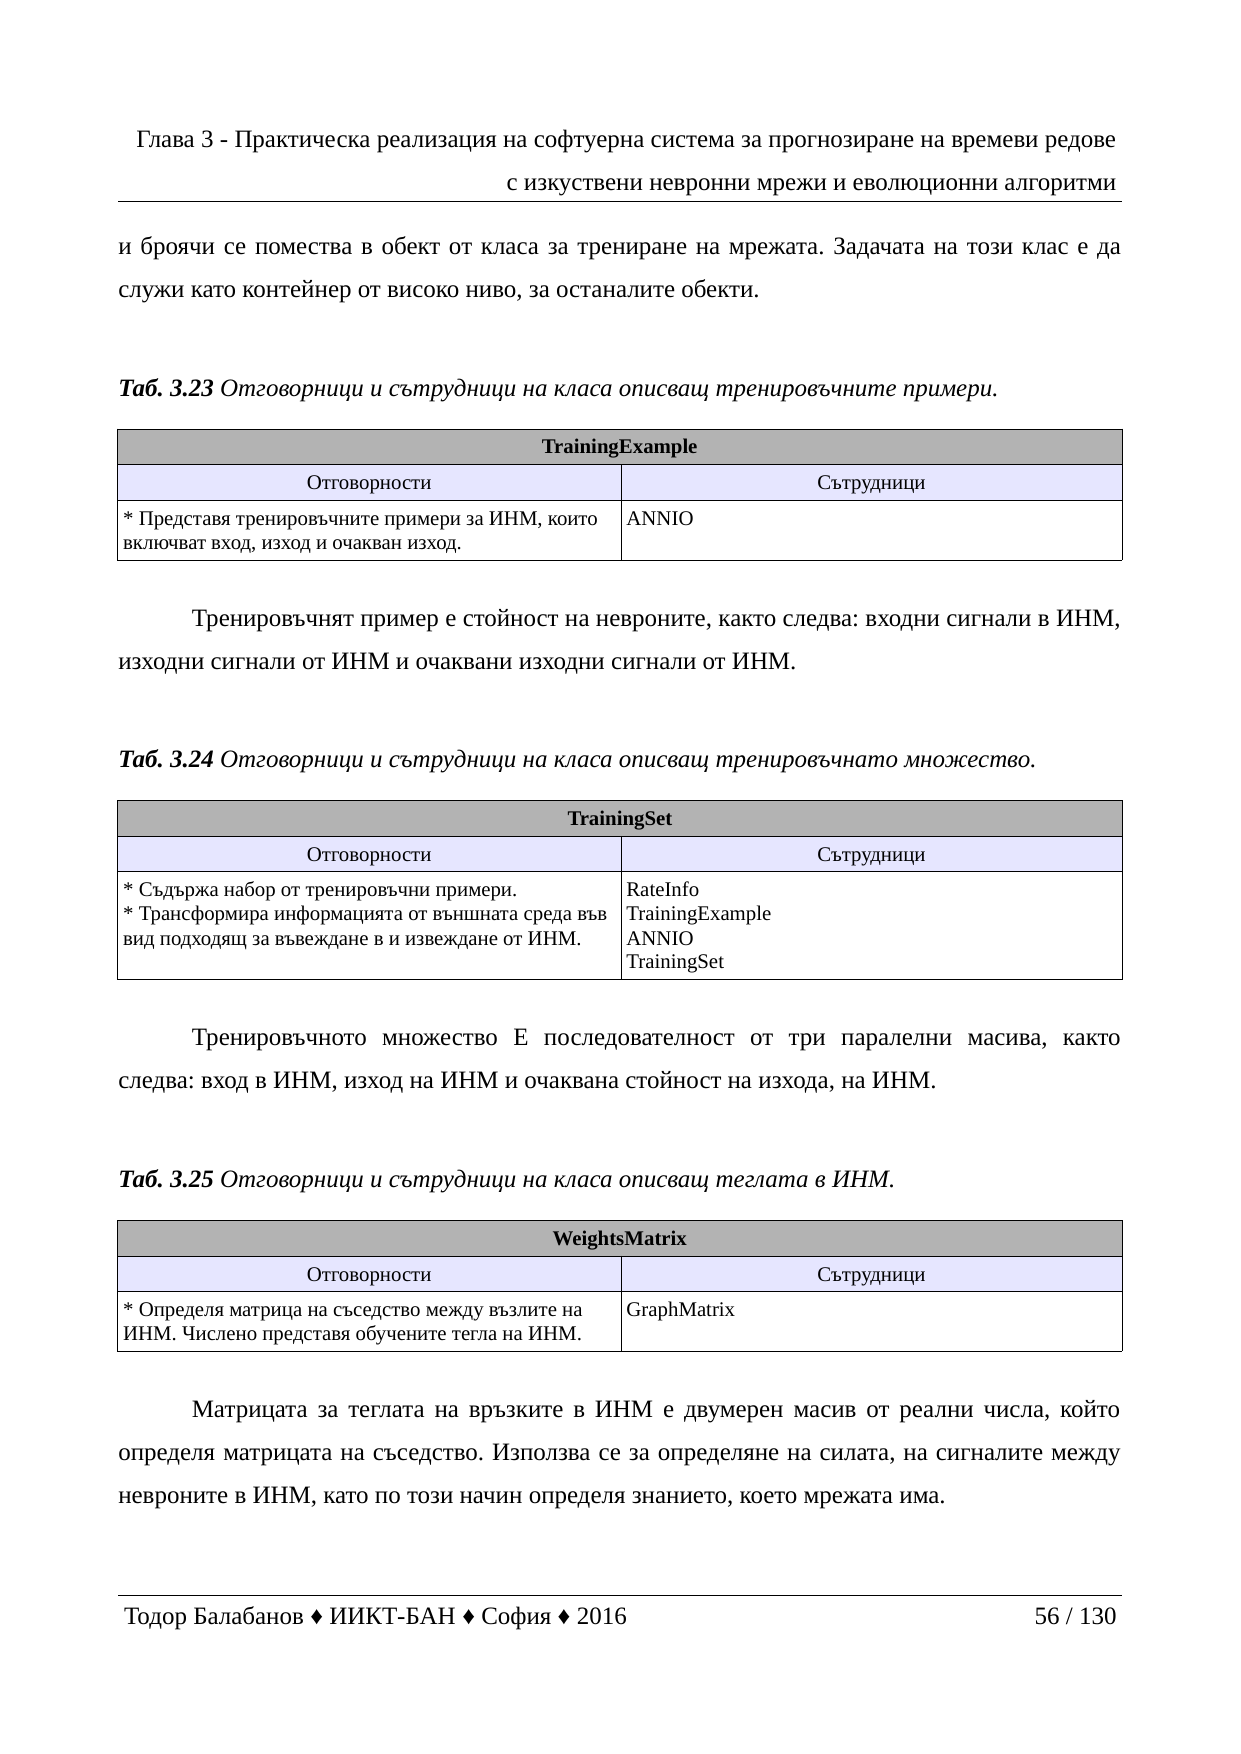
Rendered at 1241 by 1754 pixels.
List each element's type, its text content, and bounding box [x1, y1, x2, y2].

table_cell Сътрудници [622, 1257, 1122, 1291]
table_cell ANNIO [622, 501, 1122, 559]
table_cell * Съдържа набор от тренировъчни примери. * Трансформира информацията от външната среда във вид подходящ за въвеждане в и извеждане от ИНМ. [118, 872, 621, 979]
table_header TrainingSet [118, 801, 1122, 836]
table_cell Сътрудници [622, 465, 1122, 500]
text Тренировъчнят пример е стойност на невроните, както следва: входни сигнали в ИНМ, изходни сигнали от ИНМ и очаквани изходни сигнали от ИНМ. [118, 603, 1122, 674]
table_cell Отговорности [118, 465, 621, 500]
table_cell * Определя матрица на съседство между възлите на ИНМ. Числено представя обучените тегла на ИНМ. [118, 1292, 621, 1351]
table_header TrainingExample [118, 430, 1122, 464]
table_header WeightsMatrix [118, 1221, 1122, 1256]
table_cell GraphMatrix [622, 1292, 1122, 1351]
text и броячи се помества в обект от класа за трениране на мрежата. Задачата на този клас е да служи като контейнер от високо ниво, за останалите обекти. [118, 231, 1122, 303]
table_cell Отговорности [118, 1257, 621, 1291]
table_cell RateInfo TrainingExample ANNIO TrainingSet [622, 872, 1122, 979]
text Таб. 3.25 Отговорници и сътрудници на класа описващ теглата в ИНМ. [118, 1164, 1122, 1193]
text Таб. 3.23 Отговорници и сътрудници на класа описващ тренировъчните примери. [118, 373, 1122, 402]
text Матрицата за теглата на връзките в ИНМ е двумерен масив от реални числа, който определя матрицата на съседство. Използва се за определяне на силата, на сигналите между невроните в ИНМ, като по този начин определя знанието, което мрежата има. [118, 1394, 1122, 1509]
table_cell * Представя тренировъчните примери за ИНМ, които включват вход, изход и очакван изход. [118, 501, 621, 559]
text Тренировъчното множество Е последователност от три паралелни масива, както следва: вход в ИНМ, изход на ИНМ и очаквана стойност на изхода, на ИНМ. [118, 1022, 1122, 1094]
table_cell Сътрудници [622, 837, 1122, 871]
text Таб. 3.24 Отговорници и сътрудници на класа описващ тренировъчнато множество. [118, 744, 1122, 773]
table_cell Отговорности [118, 837, 621, 871]
